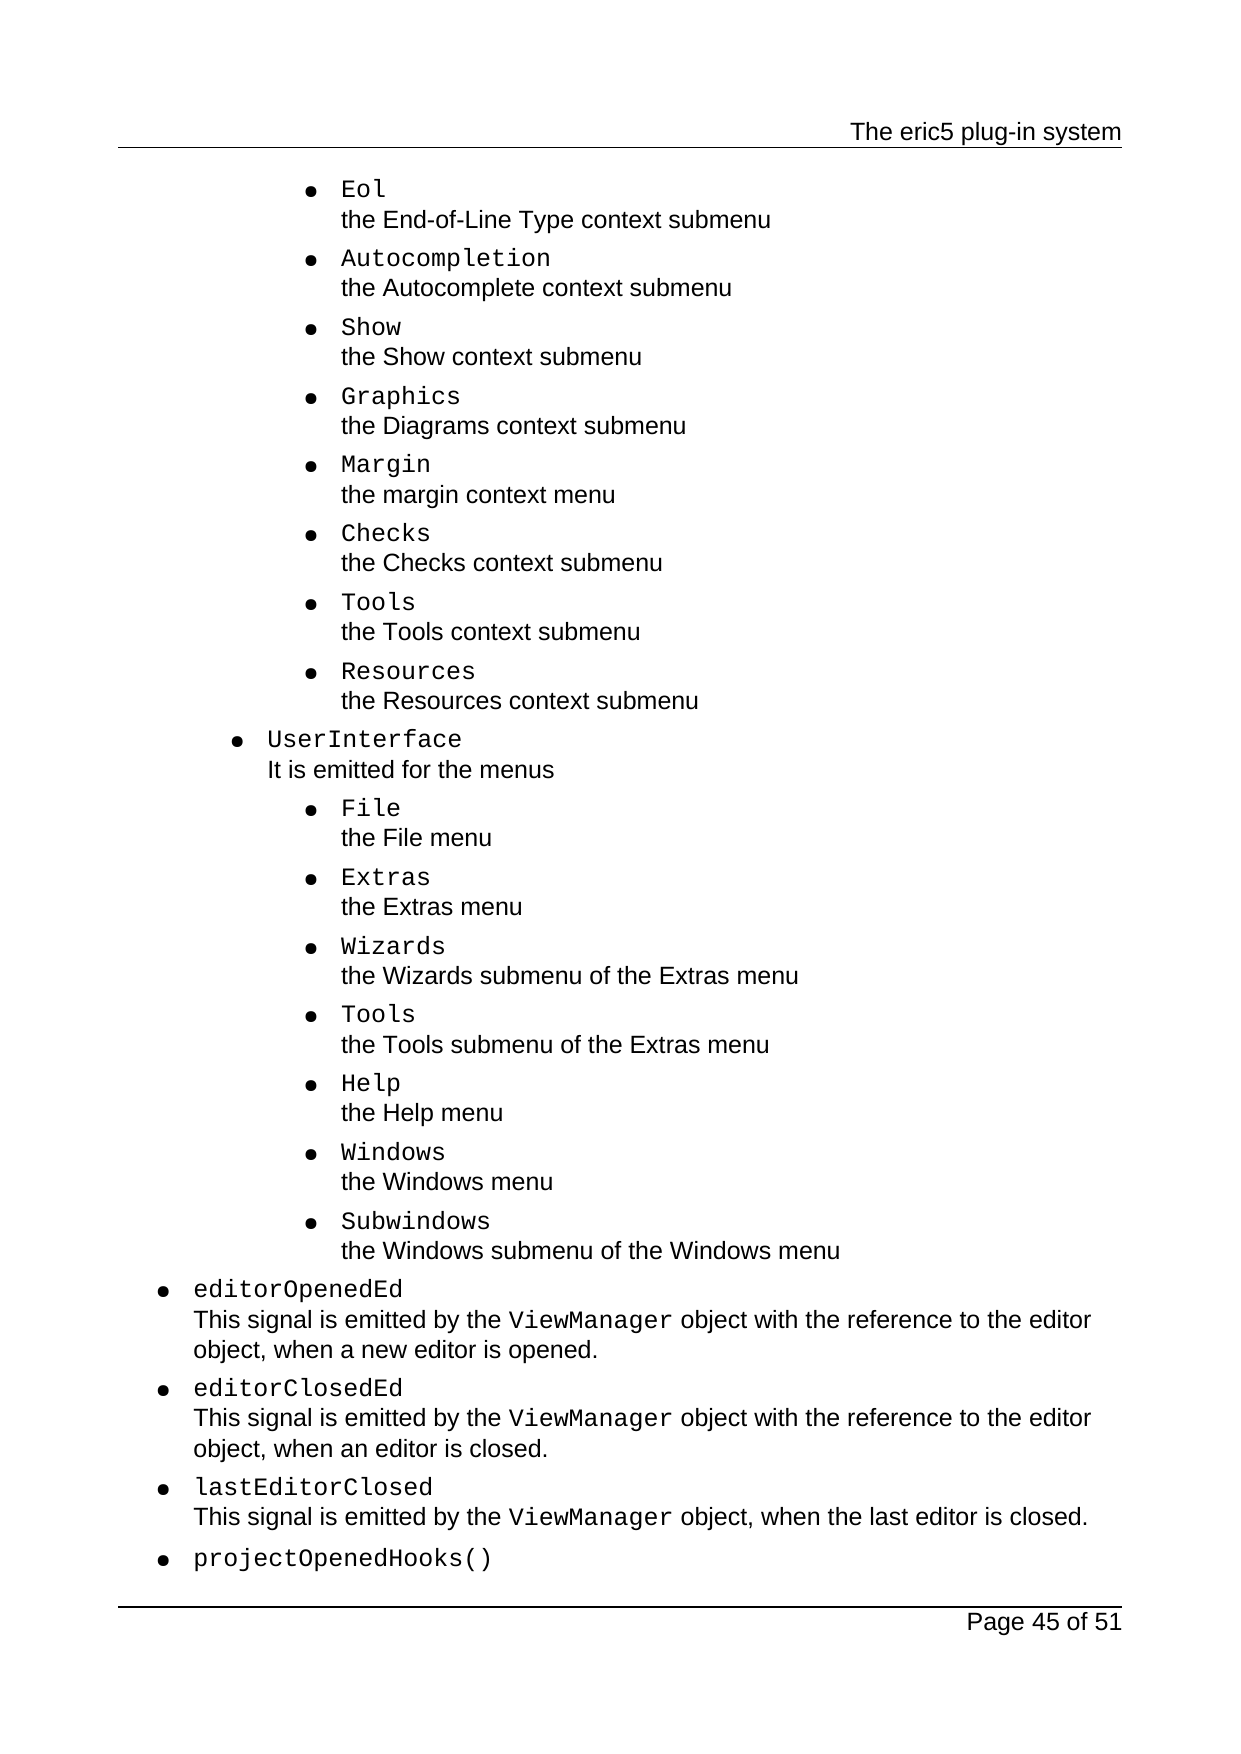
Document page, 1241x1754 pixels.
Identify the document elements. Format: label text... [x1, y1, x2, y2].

list Checks the Checks context submenu [303, 521, 1122, 577]
list Eol the End-of-Line Type context submenu [303, 177, 1122, 233]
list Help the Help menu [303, 1071, 1122, 1127]
list Windows the Windows menu [303, 1139, 1122, 1196]
list Wizards the Wizards submenu of the Extras menu [303, 933, 1122, 989]
list lastEditorClosed This signal is emitted by the ViewManager object, when the last editor is closed. [156, 1475, 1122, 1533]
list Tools the Tools submenu of the Extras menu [303, 1002, 1122, 1058]
list Autocompletion the Autocomplete context submenu [303, 246, 1122, 302]
list Tools the Tools context submenu [303, 589, 1122, 646]
list Graphics the Diagrams context submenu [303, 383, 1122, 439]
list UserInterface It is emitted for the menus [229, 727, 1122, 783]
list Extras the Extras menu [303, 864, 1122, 921]
list editorClosedEd This signal is emitted by the ViewManager object with the reference to the editor object, when an editor is closed. [156, 1376, 1122, 1462]
list Resources the Resources context submenu [303, 658, 1122, 714]
list Margin the margin context menu [303, 452, 1122, 508]
list Subwindows the Windows submenu of the Windows menu [303, 1208, 1122, 1264]
list File the File menu [303, 796, 1122, 852]
list projectOpenedHooks() [156, 1546, 1122, 1574]
list editorOpenedEd This signal is emitted by the ViewManager object with the reference to the editor object, when a new editor is opened. [156, 1277, 1122, 1363]
list Show the Show context submenu [303, 314, 1122, 371]
